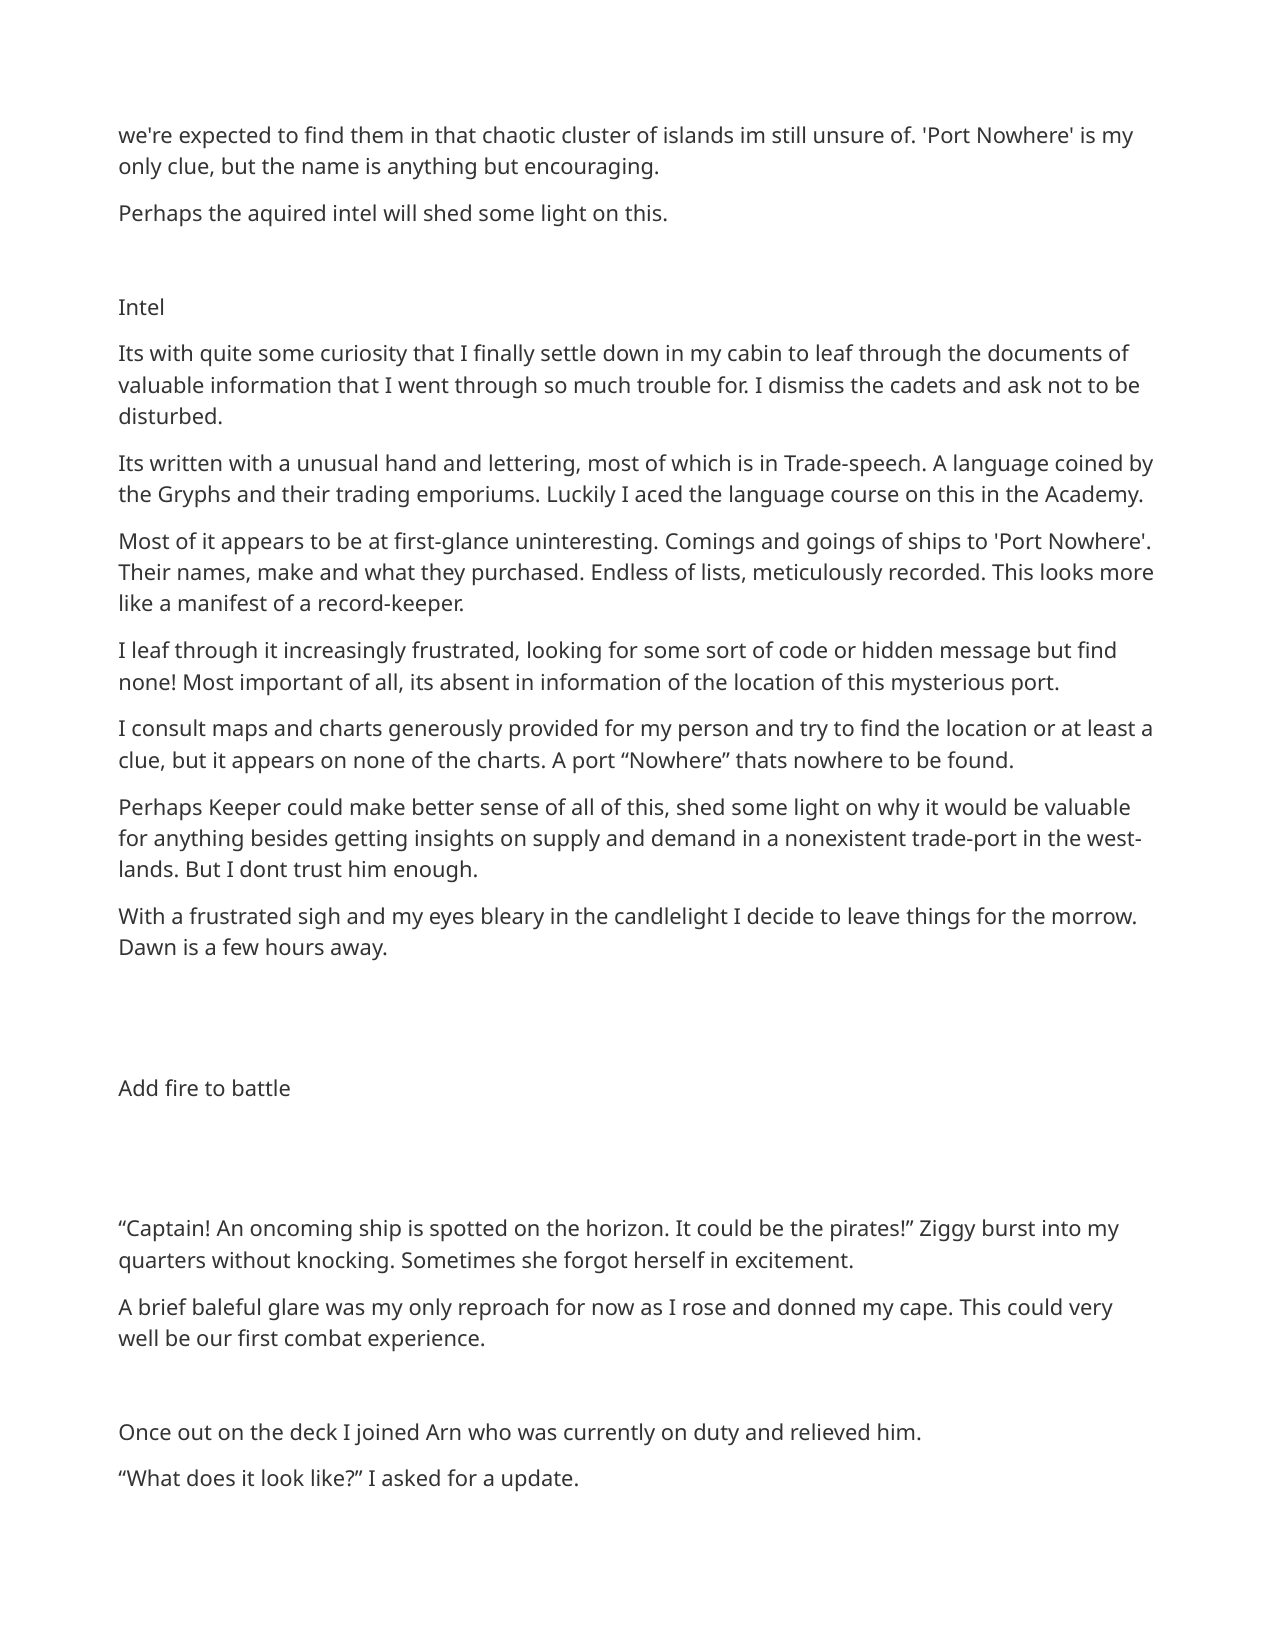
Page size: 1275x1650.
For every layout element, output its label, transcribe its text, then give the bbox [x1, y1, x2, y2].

text I leaf through it increasingly frustrated, looking for some sort of code or hidden message but find none! Most important of all, its absent in information of the location of this mysterious port. [118, 634, 1157, 696]
text Its with quite some curiosity that I finally settle down in my cabin to leaf through the documents of valuable information that I went through so much trouble for. I dismiss the cadets and ask not to be disturbed. [118, 337, 1157, 431]
text Once out on the deck I joined Arn who was currently on duty and relieved him. [118, 1415, 1157, 1446]
text With a frustrated sigh and my eyes bleary in the candlelight I decide to leave things for the morrow. Dawn is a few hours away. [118, 899, 1157, 962]
text A brief baleful glare was my only reproach for now as I rose and donned my cape. This could very well be our first combat experience. [118, 1290, 1157, 1352]
text “Captain! An oncoming ship is spotted on the horizon. It could be the pirates!” Ziggy burst into my quarters without knocking. Sometimes she forgot herself in excitement. [118, 1212, 1157, 1274]
text “What does it look like?” I asked for a update. [118, 1462, 1157, 1493]
text I consult maps and charts generously provided for my person and try to find the location or at least a clue, but it appears on none of the charts. A port “Nowhere” thats nowhere to be found. [118, 712, 1157, 774]
text Perhaps Keeper could make better sense of all of this, shed some light on why it would be valuable for anything besides getting insights on supply and demand in a nonexistent trade-port in the west-lands. But I dont trust him enough. [118, 790, 1157, 884]
text Intel [118, 290, 1157, 321]
text Perhaps the aquired intel will shed some light on this. [118, 196, 1157, 227]
text Most of it appears to be at first-glance uninteresting. Comings and goings of ships to 'Port Nowhere'. Their names, make and what they purchased. Endless of lists, meticulously recorded. This looks more like a manifest of a record-keeper. [118, 524, 1157, 618]
text Its written with a unusual hand and lettering, most of which is in Trade-speech. A language coined by the Gryphs and their trading emporiums. Luckily I aced the language course on this in the Academy. [118, 446, 1157, 509]
text we're expected to find them in that chaotic cluster of islands im still unsure of. 'Port Nowhere' is my only clue, but the name is anything but encouraging. [118, 118, 1157, 181]
text Add fire to battle [118, 1071, 1157, 1102]
